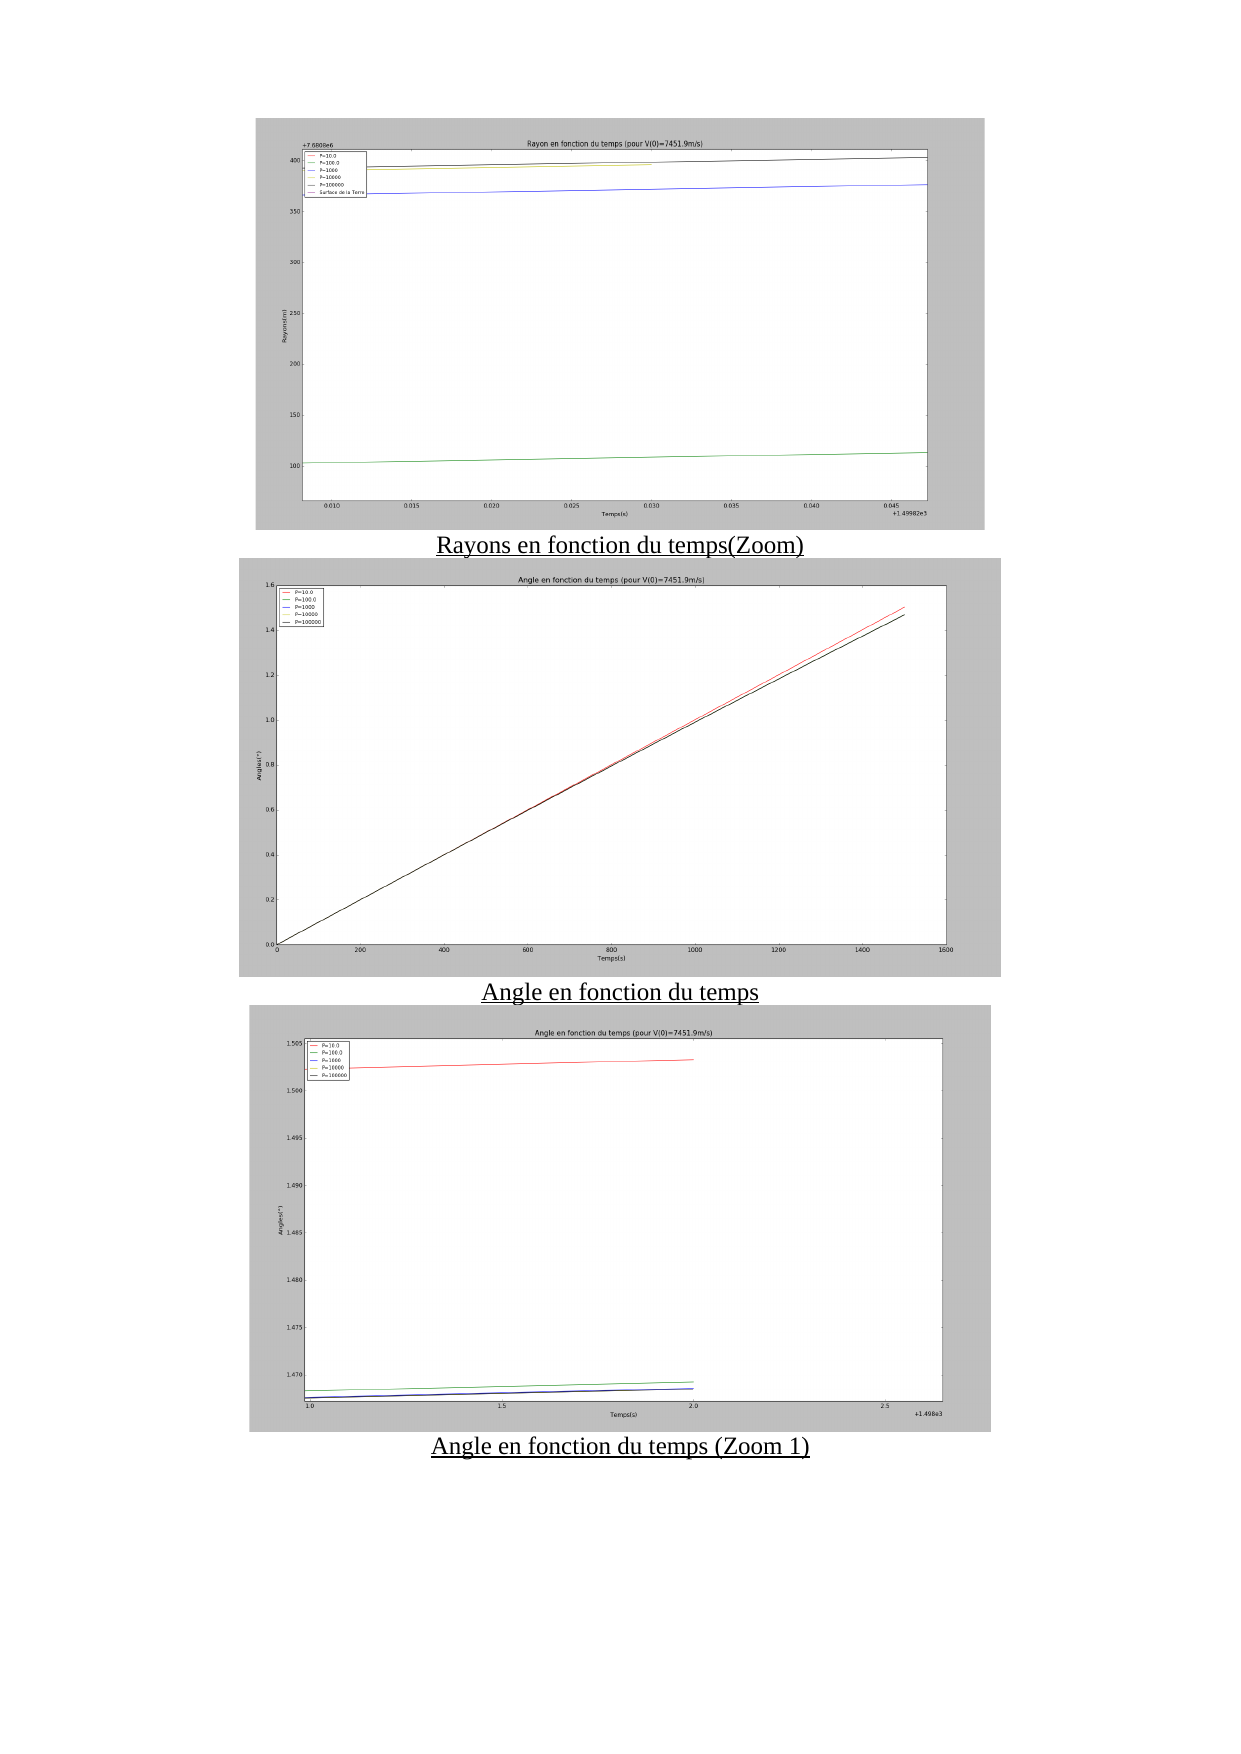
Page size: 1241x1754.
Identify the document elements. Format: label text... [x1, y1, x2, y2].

text Angle en fonction du temps (Zoom 1) [118, 1318, 1122, 1460]
text Angle en fonction du temps [118, 558, 1122, 1005]
text Rayons en fonction du temps(Zoom) [118, 118, 1122, 558]
